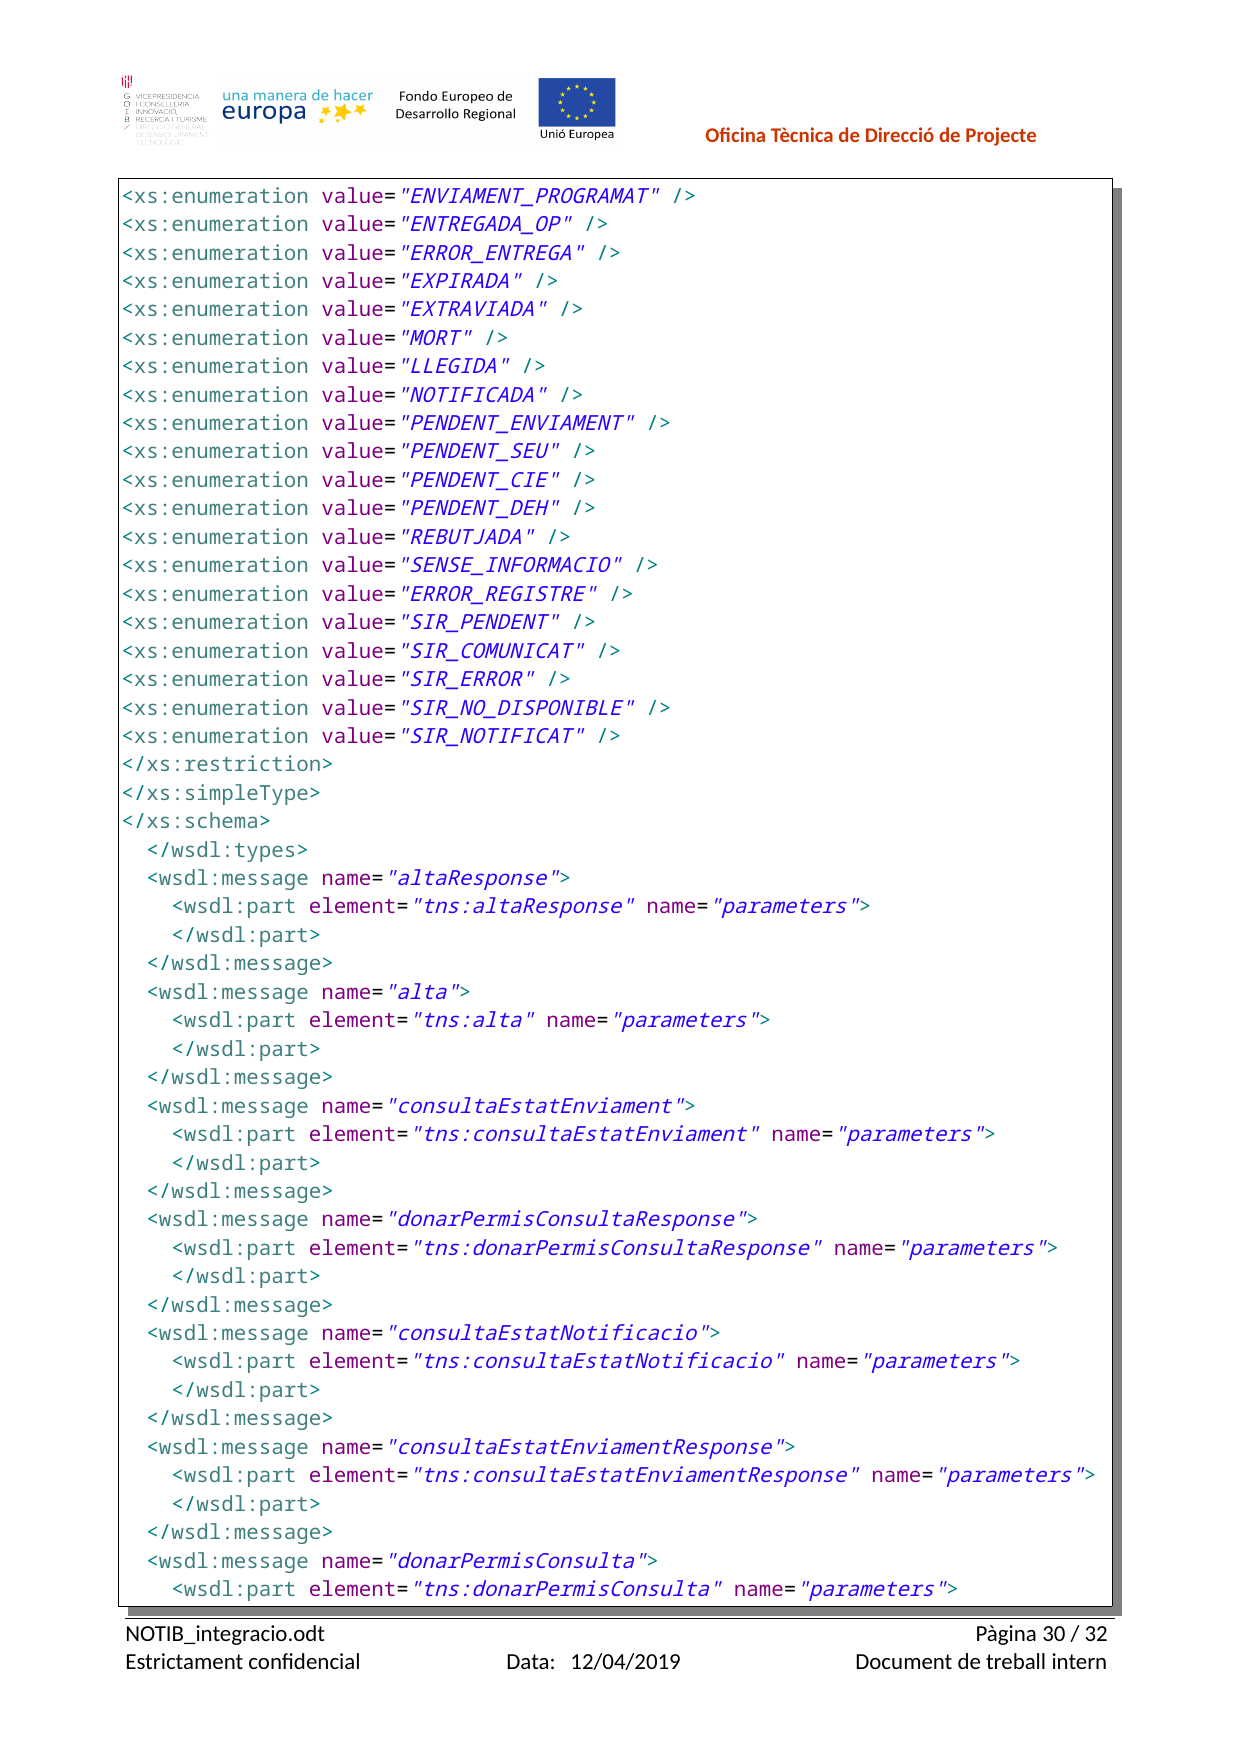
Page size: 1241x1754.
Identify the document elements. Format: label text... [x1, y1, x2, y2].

text <wsdl:message name="donarPermisConsulta"> [119, 1543, 1112, 1571]
text <wsdl:part element="tns:donarPermisConsultaResponse" name="parameters"> [119, 1230, 1112, 1258]
text <wsdl:message name="consultaEstatEnviamentResponse"> [119, 1429, 1112, 1457]
text <xs:enumeration value="EXTRAVIADA" /> [119, 291, 1112, 320]
text <xs:enumeration value="PENDENT_CIE" /> [119, 462, 1112, 491]
text <xs:enumeration value="REBUTJADA" /> [119, 519, 1112, 547]
text </wsdl:part> [119, 1372, 1112, 1401]
text <wsdl:part element="tns:consultaEstatEnviamentResponse" name="parameters"> [119, 1457, 1112, 1486]
text </wsdl:part> [119, 1258, 1112, 1287]
text <xs:enumeration value="SIR_ERROR" /> [119, 661, 1112, 689]
text </wsdl:part> [119, 1486, 1112, 1514]
text </wsdl:message> [119, 1514, 1112, 1543]
text <wsdl:message name="consultaEstatEnviament"> [119, 1088, 1112, 1116]
text <wsdl:part element="tns:consultaEstatEnviament" name="parameters"> [119, 1116, 1112, 1144]
text <xs:enumeration value="SIR_NO_DISPONIBLE" /> [119, 689, 1112, 718]
text </wsdl:message> [119, 1401, 1112, 1429]
text </wsdl:part> [119, 917, 1112, 946]
text </wsdl:message> [119, 1059, 1112, 1088]
text </wsdl:part> [119, 1031, 1112, 1059]
text <xs:enumeration value="NOTIFICADA" /> [119, 377, 1112, 405]
text <xs:enumeration value="PENDENT_ENVIAMENT" /> [119, 405, 1112, 434]
text <xs:enumeration value="ERROR_REGISTRE" /> [119, 576, 1112, 604]
text </wsdl:message> [119, 1173, 1112, 1201]
text </wsdl:message> [119, 1287, 1112, 1315]
text </xs:simpleType> [119, 775, 1112, 803]
text <xs:enumeration value="SIR_PENDENT" /> [119, 604, 1112, 633]
text <xs:enumeration value="LLEGIDA" /> [119, 348, 1112, 377]
text <wsdl:part element="tns:altaResponse" name="parameters"> [119, 889, 1112, 917]
text <wsdl:message name="altaResponse"> [119, 860, 1112, 889]
text </xs:schema> [119, 803, 1112, 832]
text <xs:enumeration value="SIR_COMUNICAT" /> [119, 633, 1112, 661]
text <xs:enumeration value="SENSE_INFORMACIO" /> [119, 547, 1112, 576]
text <xs:enumeration value="EXPIRADA" /> [119, 263, 1112, 291]
text <wsdl:message name="consultaEstatNotificacio"> [119, 1315, 1112, 1344]
text </xs:restriction> [119, 746, 1112, 775]
text </wsdl:part> [119, 1144, 1112, 1173]
text <wsdl:message name="alta"> [119, 974, 1112, 1002]
text <xs:enumeration value="ENVIAMENT_PROGRAMAT" /> [119, 179, 1112, 206]
text <xs:enumeration value="MORT" /> [119, 320, 1112, 348]
text </wsdl:message> [119, 946, 1112, 974]
text <wsdl:part element="tns:alta" name="parameters"> [119, 1002, 1112, 1031]
text </wsdl:types> [119, 832, 1112, 860]
picture [219, 73, 621, 147]
text <xs:enumeration value="ERROR_ENTREGA" /> [119, 234, 1112, 263]
text <xs:enumeration value="PENDENT_DEH" /> [119, 491, 1112, 519]
text <wsdl:part element="tns:donarPermisConsulta" name="parameters"> [119, 1571, 1112, 1606]
picture [118, 73, 213, 147]
text <xs:enumeration value="SIR_NOTIFICAT" /> [119, 718, 1112, 746]
text <xs:enumeration value="PENDENT_SEU" /> [119, 434, 1112, 462]
text <xs:enumeration value="ENTREGADA_OP" /> [119, 206, 1112, 234]
text <wsdl:part element="tns:consultaEstatNotificacio" name="parameters"> [119, 1344, 1112, 1372]
text <wsdl:message name="donarPermisConsultaResponse"> [119, 1201, 1112, 1230]
